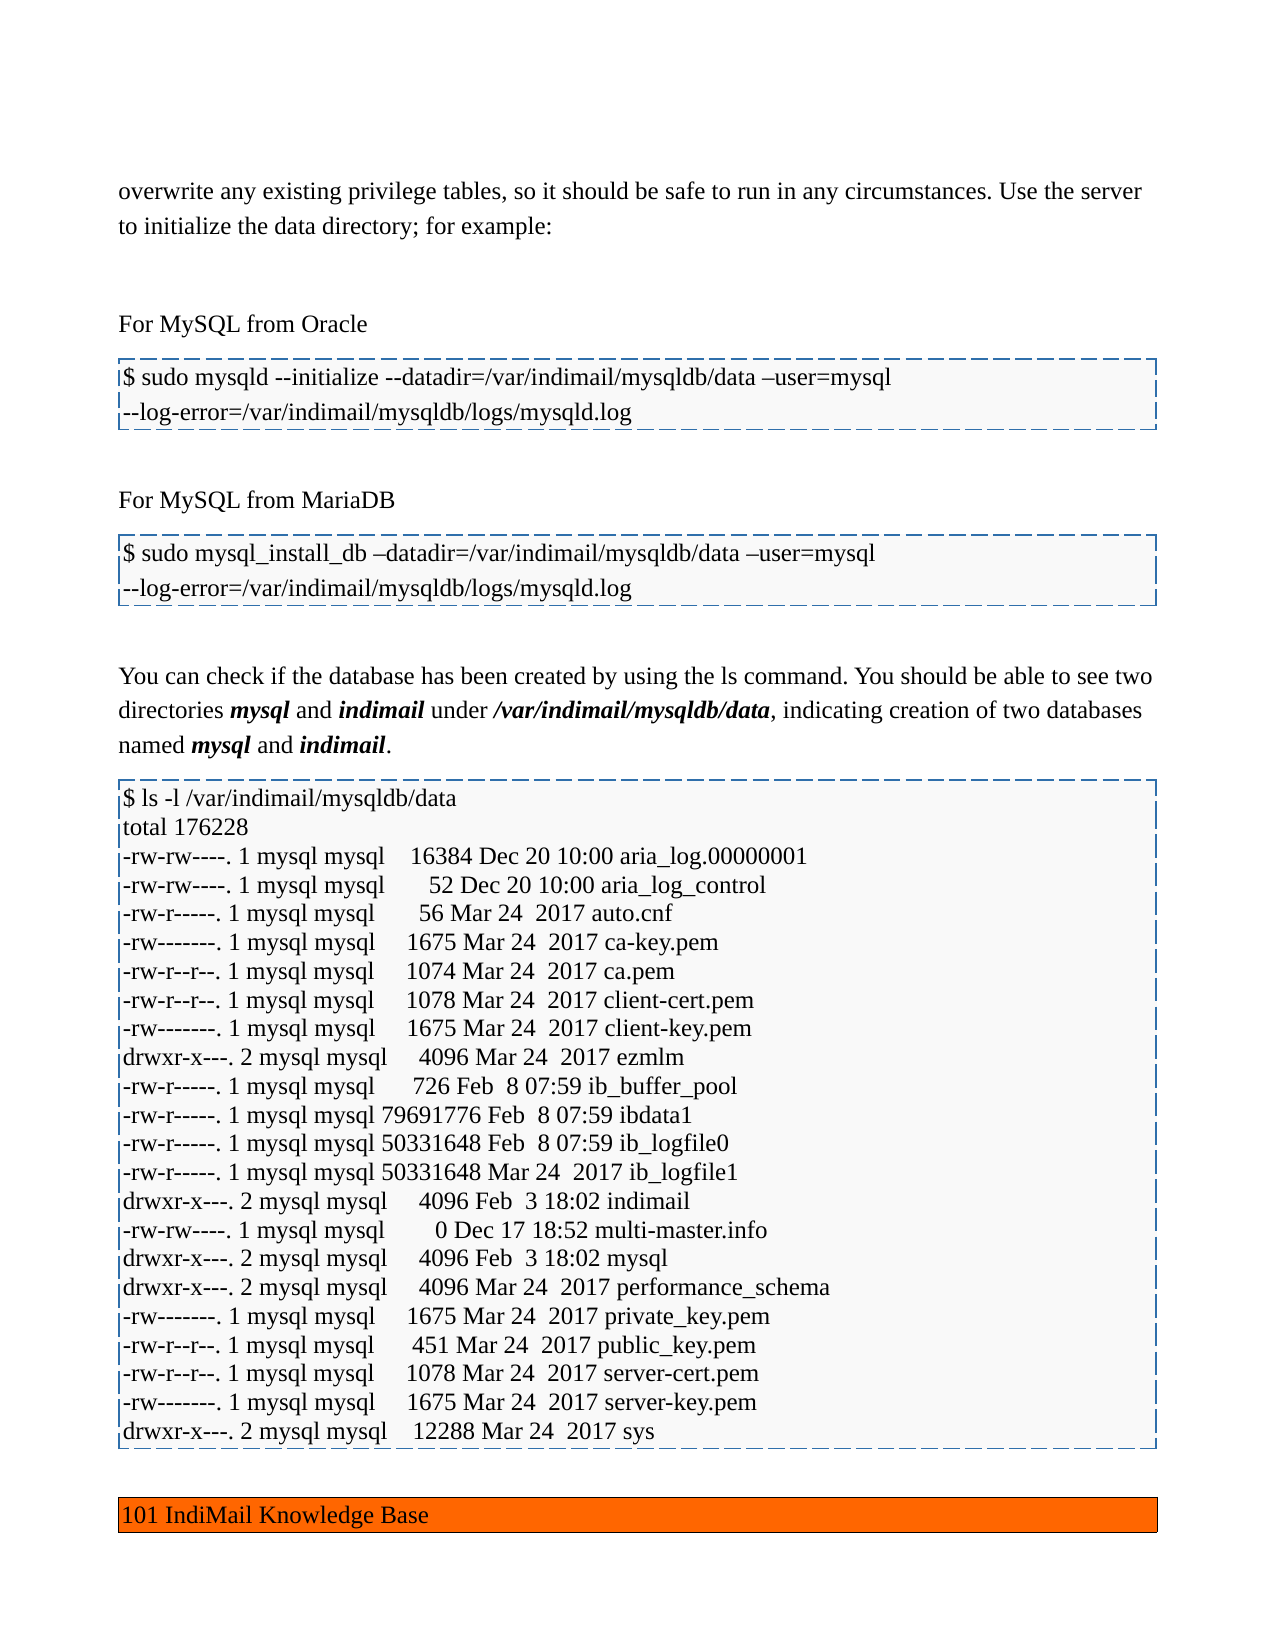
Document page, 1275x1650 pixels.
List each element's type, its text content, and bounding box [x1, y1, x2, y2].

text drwxr-x---. 2 mysql mysql 4096 Mar 24 2017 performance_schema [118, 1268, 1157, 1297]
text -rw-------. 1 mysql mysql 1675 Mar 24 2017 ca-key.pem [118, 923, 1157, 952]
text -rw-r-----. 1 mysql mysql 50331648 Feb 8 07:59 ib_logfile0 [118, 1124, 1157, 1153]
text -rw-------. 1 mysql mysql 1675 Mar 24 2017 client-key.pem [118, 1009, 1157, 1038]
text You can check if the database has been created by using the ls command. You should be able to see two directories mysql and indimail under /var/indimail/mysqldb/data, indicating creation of two databases named mysql and indimail. [118, 661, 1157, 759]
text -rw-r-----. 1 mysql mysql 50331648 Mar 24 2017 ib_logfile1 [118, 1153, 1157, 1182]
text $ ls -l /var/indimail/mysqldb/data [118, 779, 1157, 808]
text -rw-------. 1 mysql mysql 1675 Mar 24 2017 server-key.pem [118, 1383, 1157, 1412]
text -rw-r-----. 1 mysql mysql 56 Mar 24 2017 auto.cnf [118, 894, 1157, 923]
text -rw-r--r--. 1 mysql mysql 1078 Mar 24 2017 client-cert.pem [118, 980, 1157, 1009]
text -rw-rw----. 1 mysql mysql 0 Dec 17 18:52 multi-master.info [118, 1210, 1157, 1239]
text -rw-r-----. 1 mysql mysql 726 Feb 8 07:59 ib_buffer_pool [118, 1067, 1157, 1095]
text For MySQL from Oracle [118, 309, 1157, 338]
text For MySQL from MariaDB [118, 485, 1157, 514]
text -rw-r--r--. 1 mysql mysql 451 Mar 24 2017 public_key.pem [118, 1325, 1157, 1354]
text -rw-r--r--. 1 mysql mysql 1074 Mar 24 2017 ca.pem [118, 952, 1157, 980]
text -rw-------. 1 mysql mysql 1675 Mar 24 2017 private_key.pem [118, 1297, 1157, 1325]
text -rw-rw----. 1 mysql mysql 52 Dec 20 10:00 aria_log_control [118, 865, 1157, 894]
text -rw-rw----. 1 mysql mysql 16384 Dec 20 10:00 aria_log.00000001 [118, 837, 1157, 865]
text drwxr-x---. 2 mysql mysql 4096 Mar 24 2017 ezmlm [118, 1038, 1157, 1067]
text overwrite any existing privilege tables, so it should be safe to run in any circumstances. Use the server to initialize the data directory; for example: [118, 176, 1157, 239]
text drwxr-x---. 2 mysql mysql 4096 Feb 3 18:02 indimail [118, 1182, 1157, 1210]
text drwxr-x---. 2 mysql mysql 4096 Feb 3 18:02 mysql [118, 1239, 1157, 1268]
text $ sudo mysqld --initialize --datadir=/var/indimail/mysqldb/data –user=mysql --log-error=/var/indimail/mysqldb/logs/mysqld.log [118, 358, 1157, 430]
text -rw-r-----. 1 mysql mysql 79691776 Feb 8 07:59 ibdata1 [118, 1095, 1157, 1124]
text --log-error=/var/indimail/mysqldb/logs/mysqld.log [118, 568, 1157, 606]
text -rw-r--r--. 1 mysql mysql 1078 Mar 24 2017 server-cert.pem [118, 1354, 1157, 1383]
text drwxr-x---. 2 mysql mysql 12288 Mar 24 2017 sys [118, 1412, 1157, 1449]
text $ sudo mysql_install_db –datadir=/var/indimail/mysqldb/data –user=mysql [118, 534, 1157, 567]
text total 176228 [118, 808, 1157, 837]
